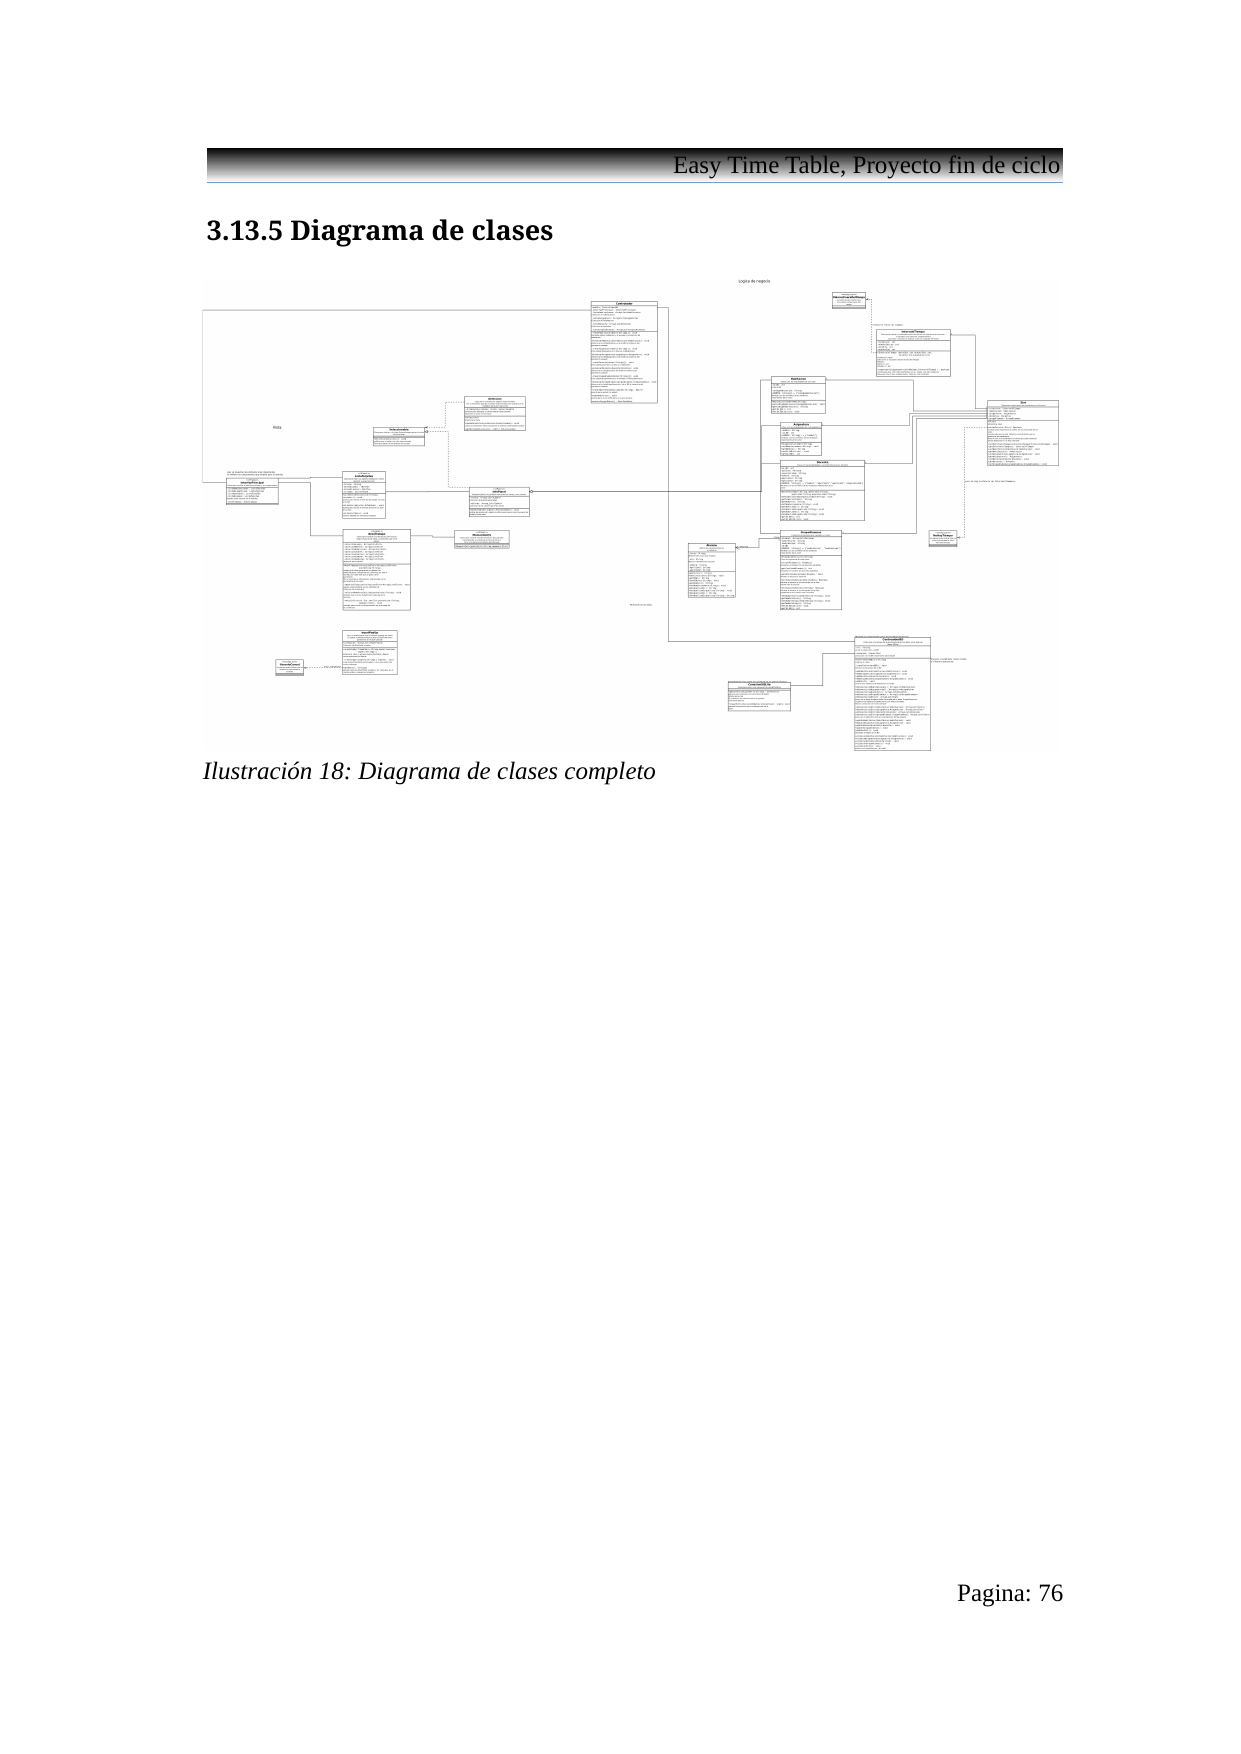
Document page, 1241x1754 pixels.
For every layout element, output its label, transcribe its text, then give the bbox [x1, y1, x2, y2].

text Ilustración 18: Diagrama de clases completo [203, 751, 1067, 785]
text 3.13.5 Diagrama de clases [207, 212, 1063, 249]
picture [202, 279, 1059, 751]
